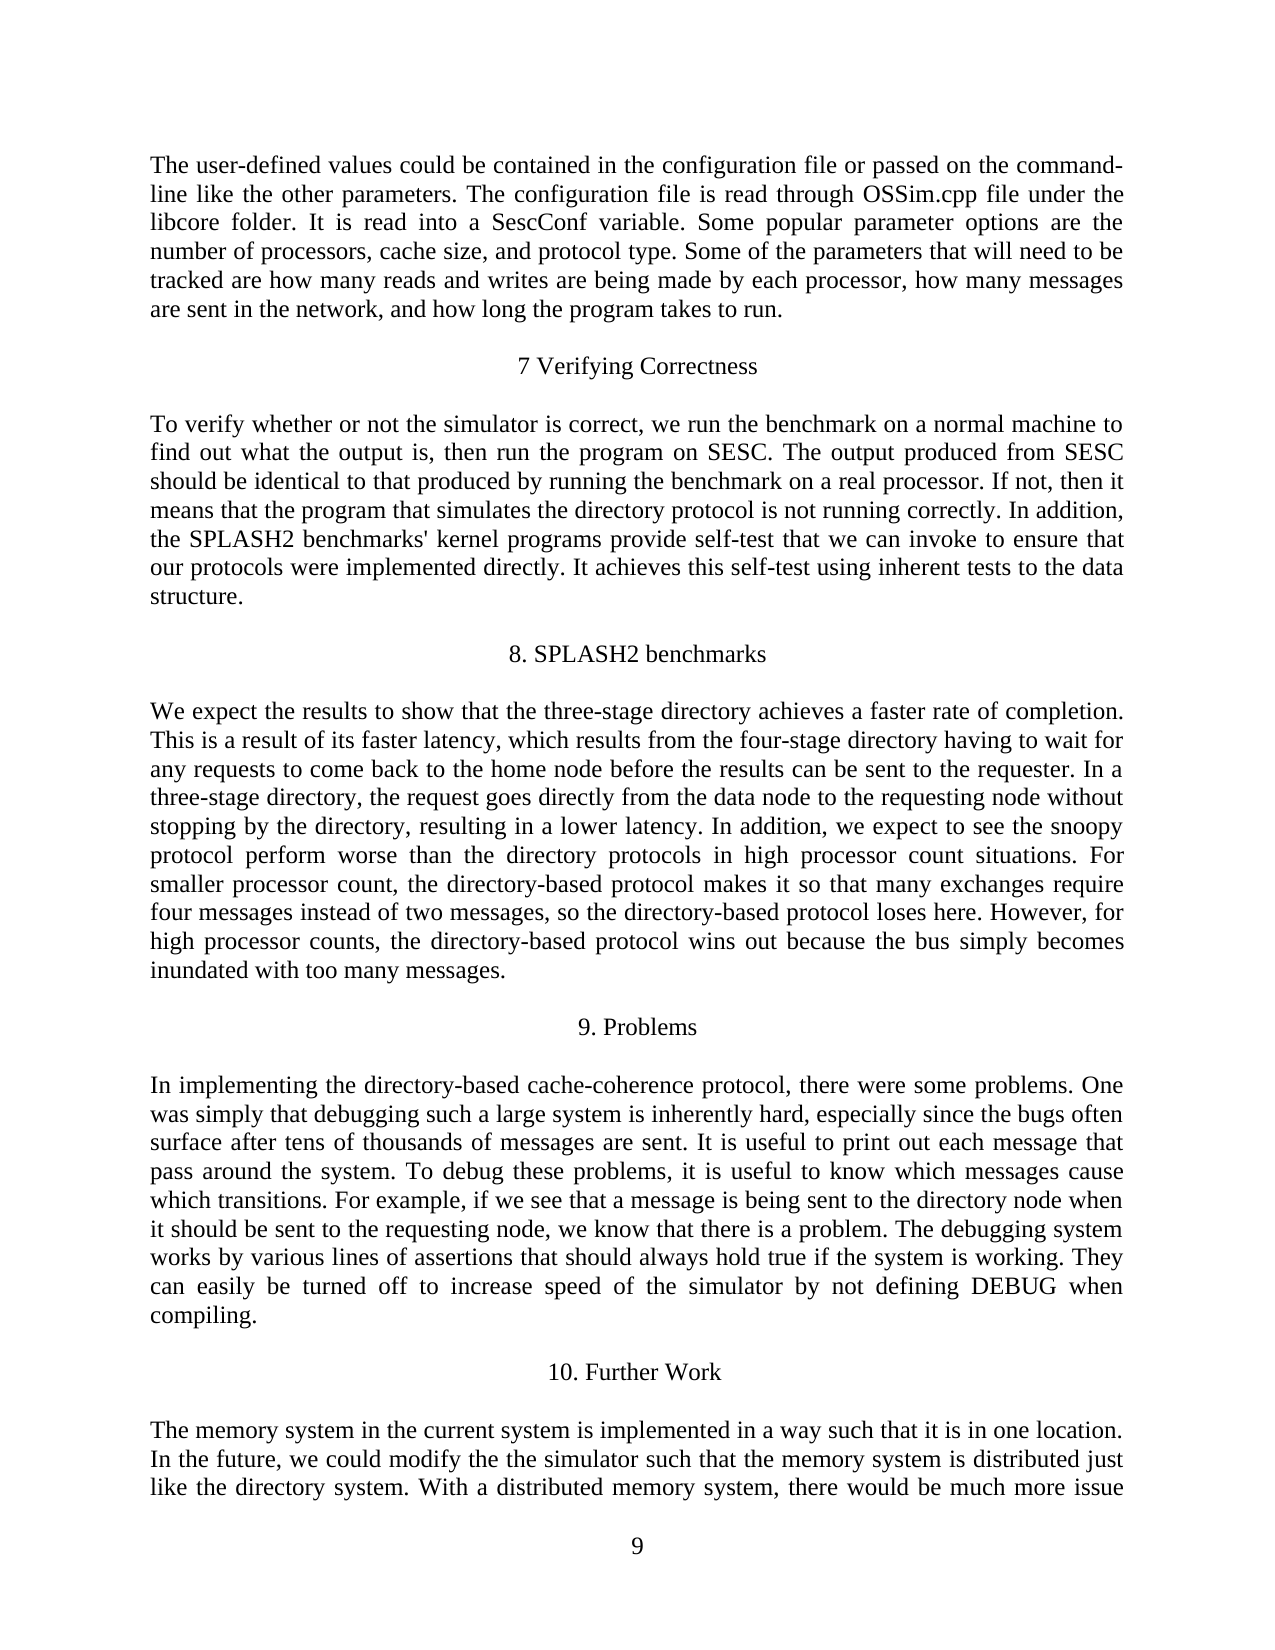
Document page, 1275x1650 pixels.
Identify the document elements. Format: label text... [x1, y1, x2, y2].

text The user-defined values could be contained in the configuration file or passed on the command-line like the other parameters. The configuration file is read through OSSim.cpp file under the libcore folder. It is read into a SescConf variable. Some popular parameter options are the number of processors, cache size, and protocol type. Some of the parameters that will need to be tracked are how many reads and writes are being made by each processor, how many messages are sent in the network, and how long the program takes to run. [150, 150, 1125, 322]
text We expect the results to show that the three-stage directory achieves a faster rate of completion. This is a result of its faster latency, which results from the four-stage directory having to wait for any requests to come back to the home node before the results can be sent to the requester. In a three-stage directory, the request goes directly from the data node to the requesting node without stopping by the directory, resulting in a lower latency. In addition, we expect to see the snoopy protocol perform worse than the directory protocols in high processor count situations. For smaller processor count, the directory-based protocol makes it so that many exchanges require four messages instead of two messages, so the directory-based protocol loses here. However, for high processor counts, the directory-based protocol wins out because the bus simply becomes inundated with too many messages. [150, 696, 1125, 984]
text 8. SPLASH2 benchmarks [150, 639, 1125, 667]
text To verify whether or not the simulator is correct, we run the benchmark on a normal machine to find out what the output is, then run the program on SESC. The output produced from SESC should be identical to that produced by running the benchmark on a real processor. If not, then it means that the program that simulates the directory protocol is not running correctly. In addition, the SPLASH2 benchmarks' kernel programs provide self-test that we can invoke to ensure that our protocols were implemented directly. It achieves this self-test using inherent tests to the data structure. [150, 409, 1125, 610]
text 7 Verifying Correctness [150, 351, 1125, 380]
text The memory system in the current system is implemented in a way such that it is in one location. In the future, we could modify the the simulator such that the memory system is distributed just like the directory system. With a distributed memory system, there would be much more issue [150, 1415, 1125, 1501]
text In implementing the directory-based cache-coherence protocol, there were some problems. One was simply that debugging such a large system is inherently hard, especially since the bugs often surface after tens of thousands of messages are sent. It is useful to print out each message that pass around the system. To debug these problems, it is useful to know which messages cause which transitions. For example, if we see that a message is being sent to the directory node when it should be sent to the requesting node, we know that there is a problem. The debugging system works by various lines of assertions that should always hold true if the system is working. They can easily be turned off to increase speed of the simulator by not defining DEBUG when compiling. [150, 1070, 1125, 1329]
text 9. Problems [150, 1012, 1125, 1041]
text 10. Further Work [150, 1357, 1125, 1386]
